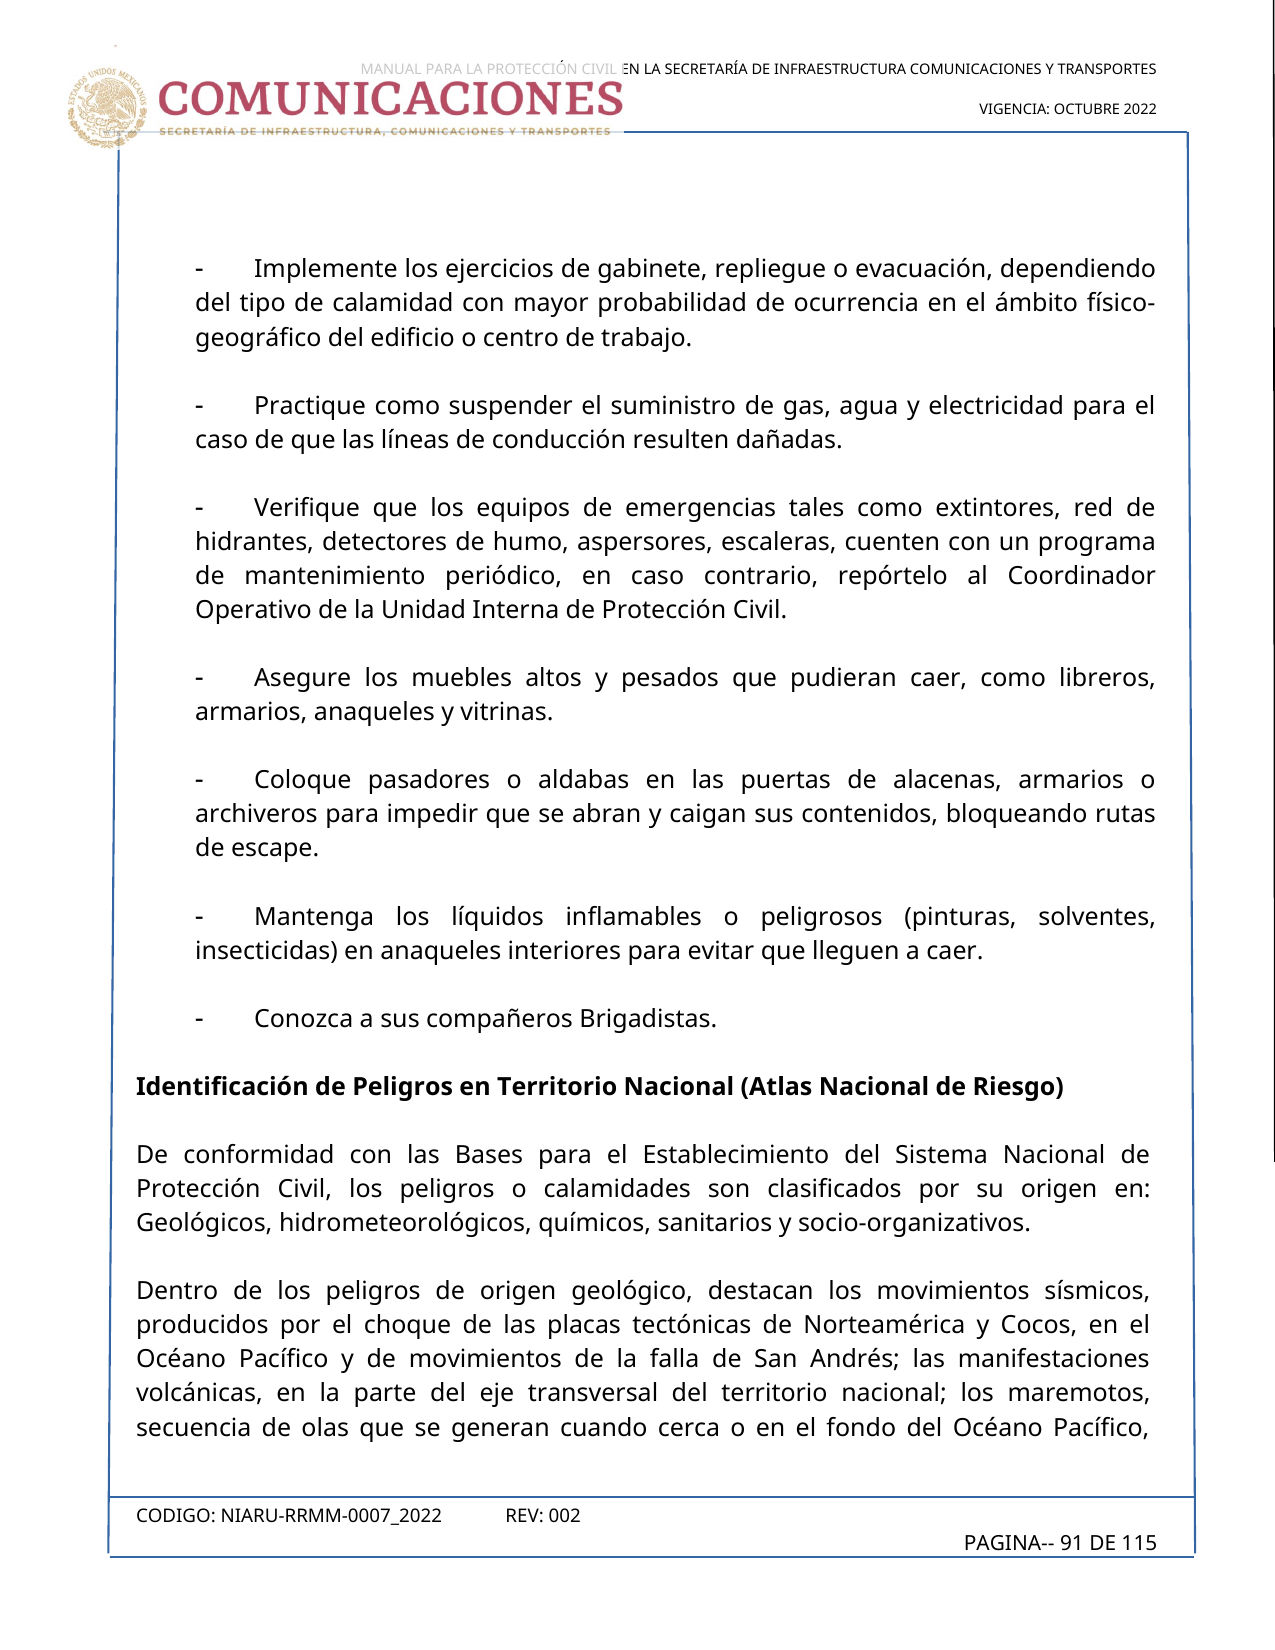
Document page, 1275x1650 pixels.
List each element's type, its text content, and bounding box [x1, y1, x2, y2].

list Implemente los ejercicios de gabinete, repliegue o evacuación, dependiendo del tipo de calamidad con mayor probabilidad de ocurrencia en el ámbito físico-geográfico del edificio o centro de trabajo. [195, 251, 1157, 353]
text De conformidad con las Bases para el Establecimiento del Sistema Nacional de Protección Civil, los peligros o calamidades son clasificados por su origen en: Geológicos, hidrometeorológicos, químicos, sanitarios y socio-organizativos. [136, 1137, 1152, 1239]
text Identificación de Peligros en Territorio Nacional (Atlas Nacional de Riesgo) [136, 1068, 1152, 1103]
list Asegure los muebles altos y pesados que pudieran caer, como libreros, armarios, anaqueles y vitrinas. [195, 660, 1157, 728]
list Conozca a sus compañeros Brigadistas. [195, 1000, 1157, 1034]
list Coloque pasadores o aldabas en las puertas de alacenas, armarios o archiveros para impedir que se abran y caigan sus contenidos, bloqueando rutas de escape. [195, 762, 1157, 864]
list Practique como suspender el suministro de gas, agua y electricidad para el caso de que las líneas de conducción resulten dañadas. [195, 387, 1157, 455]
list Verifique que los equipos de emergencias tales como extintores, red de hidrantes, detectores de humo, aspersores, escaleras, cuenten con un programa de mantenimiento periódico, en caso contrario, repórtelo al Coordinador Operativo de la Unidad Interna de Protección Civil. [195, 489, 1157, 626]
list Mantenga los líquidos inflamables o peligrosos (pinturas, solventes, insecticidas) en anaqueles interiores para evitar que lleguen a caer. [195, 898, 1157, 966]
text Dentro de los peligros de origen geológico, destacan los movimientos sísmicos, producidos por el choque de las placas tectónicas de Norteamérica y Cocos, en el Océano Pacífico y de movimientos de la falla de San Andrés; las manifestaciones volcánicas, en la parte del eje transversal del territorio nacional; los maremotos, secuencia de olas que se generan cuando cerca o en el fondo del Océano Pacífico, [136, 1273, 1152, 1443]
